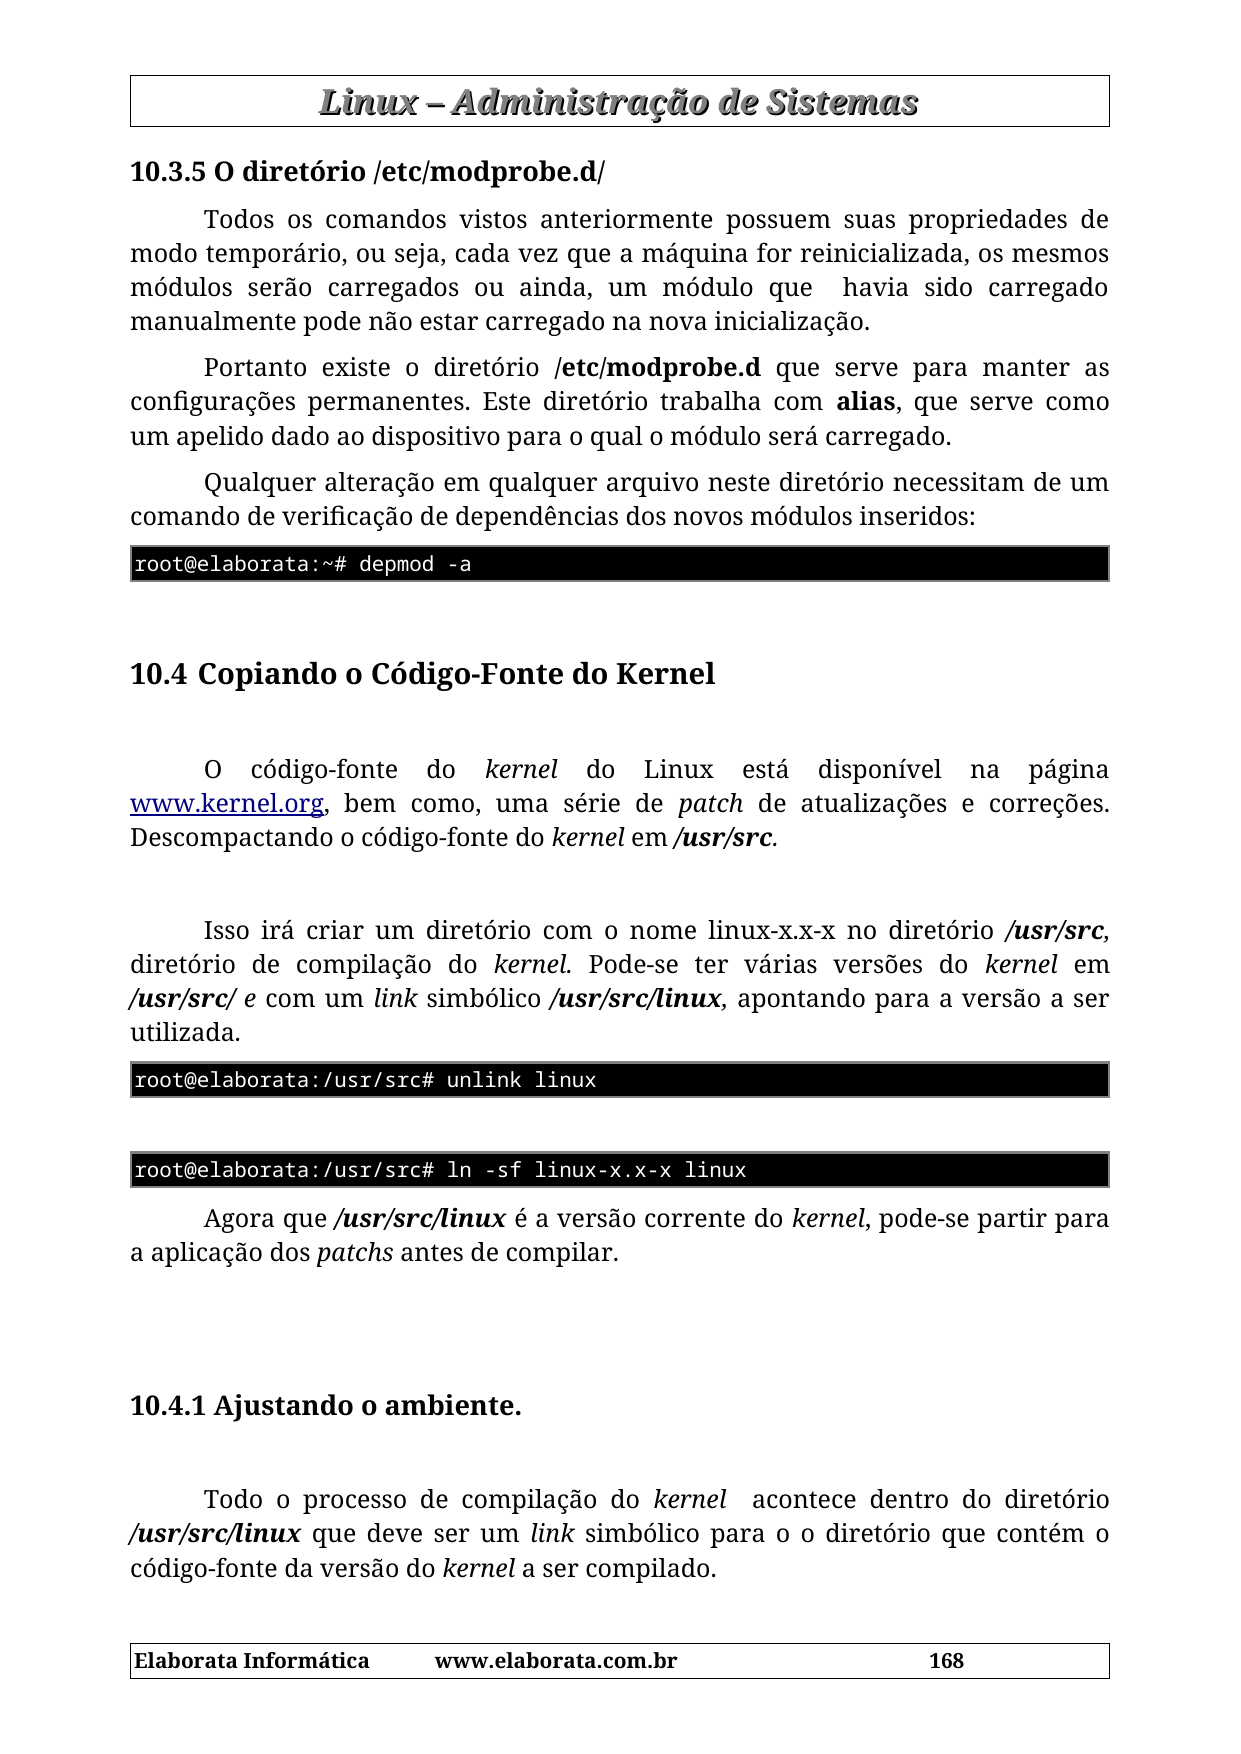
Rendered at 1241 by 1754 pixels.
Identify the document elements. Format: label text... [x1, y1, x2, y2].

text Todo o processo de compilação do kernel acontece dentro do diretório /usr/src/linux que deve ser um link simbólico para o o diretório que contém o código-fonte da versão do kernel a ser compilado. [130, 1482, 1110, 1584]
text root@elaborata:/usr/src# unlink linux [132, 1064, 1108, 1096]
text Agora que /usr/src/linux é a versão corrente do kernel, pode-se partir para a aplicação dos patchs antes de compilar. [130, 1201, 1110, 1269]
subtitle Ajustando o ambiente. [130, 1386, 1110, 1423]
text Isso irá criar um diretório com o nome linux-x.x-x no diretório /usr/src, diretório de compilação do kernel. Pode-se ter várias versões do kernel em /usr/src/ e com um link simbólico /usr/src/linux, apontando para a versão a ser utilizada. [130, 913, 1110, 1049]
subtitle O diretório /etc/modprobe.d/ [130, 152, 1110, 189]
text Todos os comandos vistos anteriormente possuem suas propriedades de modo temporário, ou seja, cada vez que a máquina for reinicializada, os mesmos módulos serão carregados ou ainda, um módulo que havia sido carregado manualmente pode não estar carregado na nova inicialização. [130, 201, 1110, 338]
subtitle Copiando o Código-Fonte do Kernel [130, 653, 1110, 693]
text O código-fonte do kernel do Linux está disponível na página www.kernel.org, bem como, uma série de patch de atualizações e correções. Descompactando o código-fonte do kernel em /usr/src. [130, 752, 1110, 854]
text root@elaborata:~# depmod -a [132, 547, 1108, 580]
text root@elaborata:/usr/src# ln -sf linux-x.x-x linux [132, 1154, 1108, 1186]
text Qualquer alteração em qualquer arquivo neste diretório necessitam de um comando de verificação de dependências dos novos módulos inseridos: [130, 464, 1110, 533]
text Portanto existe o diretório /etc/modprobe.d que serve para manter as configurações permanentes. Este diretório trabalha com alias, que serve como um apelido dado ao dispositivo para o qual o módulo será carregado. [130, 350, 1110, 452]
